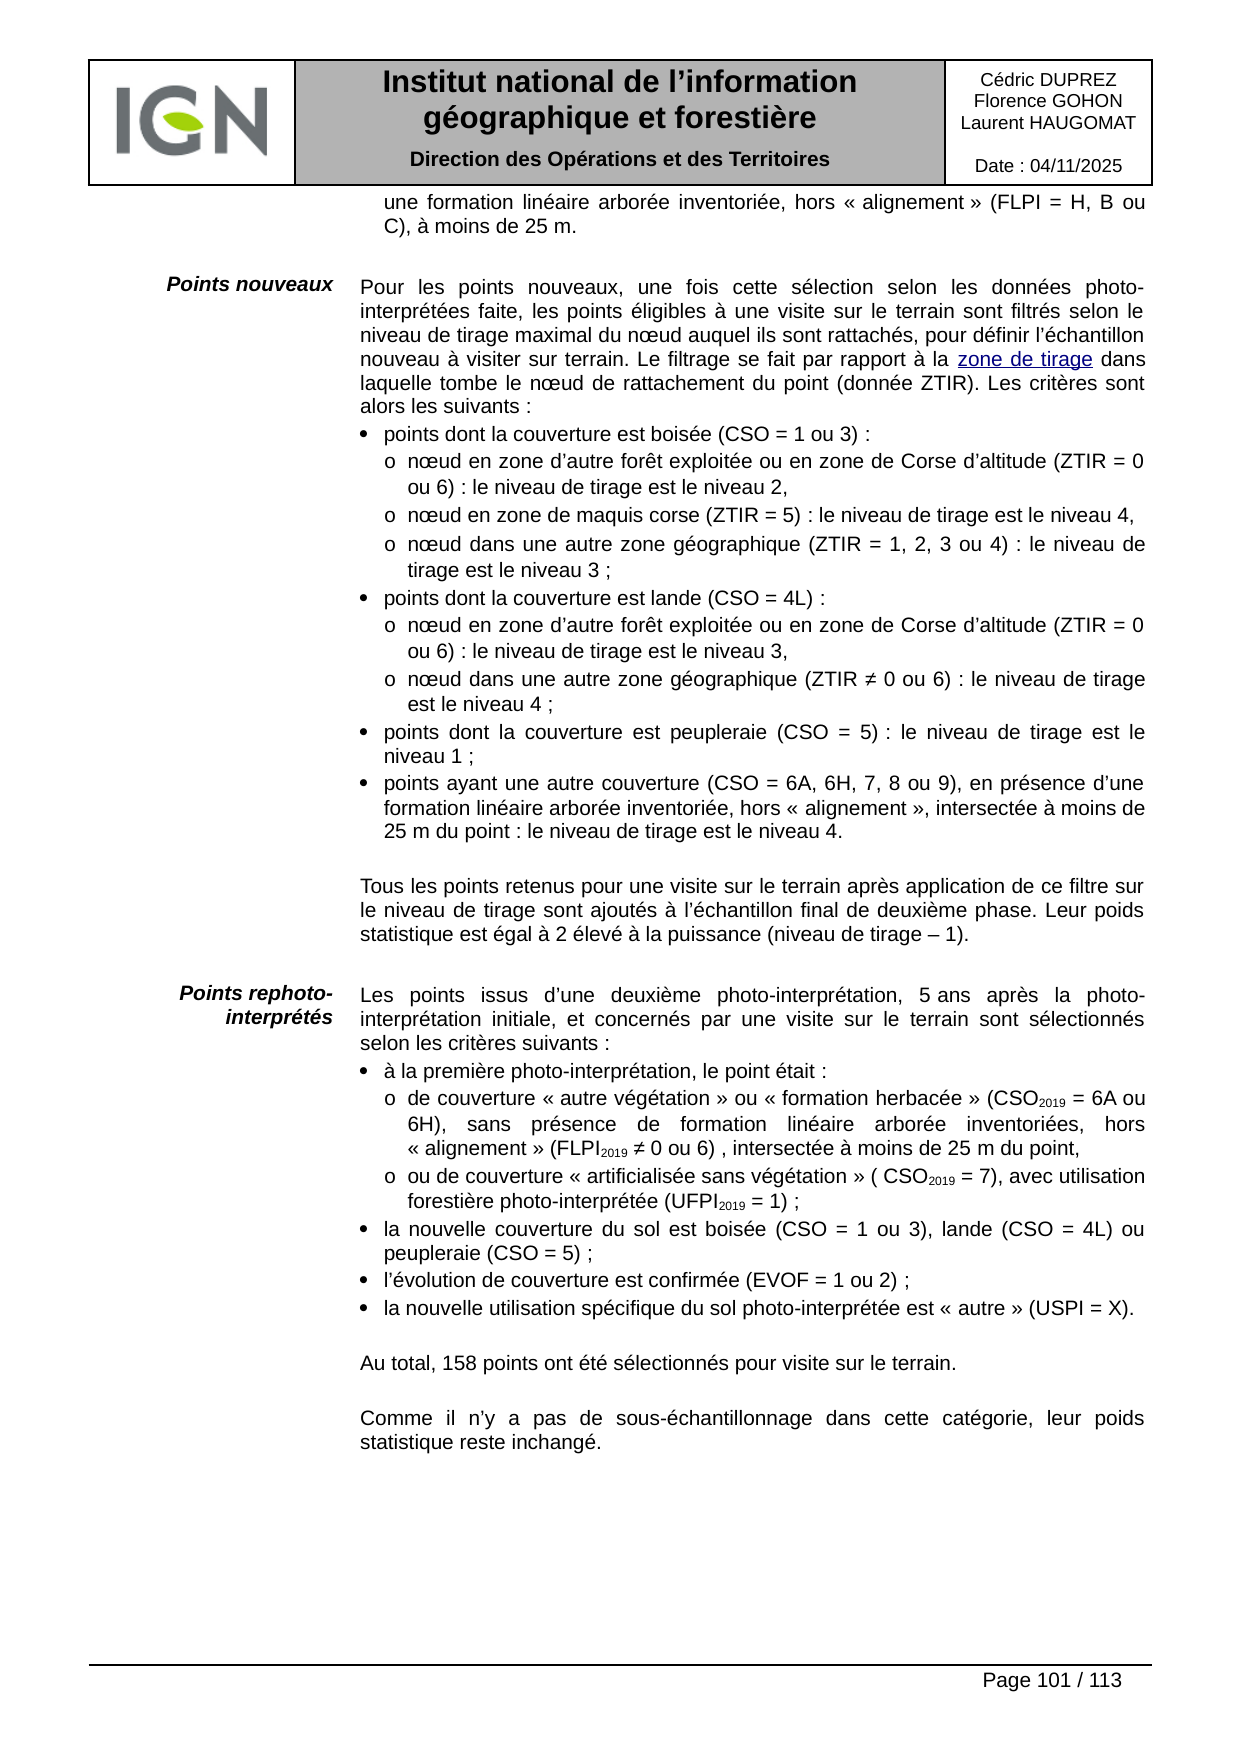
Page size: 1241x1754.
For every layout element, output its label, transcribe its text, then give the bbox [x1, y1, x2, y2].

table_cell Pour les points nouveaux, une fois cette sélection selon les données photo-interprétées faite, les points éligibles à une visite sur le terrain sont filtrés selon le niveau de tirage maximal du nœud auquel ils sont rattachés, pour définir l’échantillon nouveau à visiter sur terrain. Le filtrage se fait par rapport à la zone de tirage dans laquelle tombe le nœud de rattachement du point (donnée ZTIR). Les critères sont alors les suivants : points dont la couverture est boisée (CSO = 1 ou 3) : nœud en zone d’autre forêt exploitée ou en zone de Corse d’altitude (ZTIR = 0 ou 6) : le niveau de tirage est le niveau 2, nœud en zone de maquis corse (ZTIR = 5) : le niveau de tirage est le niveau 4, nœud dans une autre zone géographique (ZTIR = 1, 2, 3 ou 4) : le niveau de tirage est le niveau 3 ; points dont la couverture est lande (CSO = 4L) : nœud en zone d’autre forêt exploitée ou en zone de Corse d’altitude (ZTIR = 0 ou 6) : le niveau de tirage est le niveau 3, nœud dans une autre zone géographique (ZTIR ≠ 0 ou 6) : le niveau de tirage est le niveau 4 ; points dont la couverture est peupleraie (CSO = 5) : le niveau de tirage est le niveau 1 ; points ayant une autre couverture (CSO = 6A, 6H, 7, 8 ou 9), en présence d’une formation linéaire arborée inventoriée, hors « alignement », intersectée à moins de 25 m du point : le niveau de tirage est le niveau 4. Tous les points retenus pour une visite sur le terrain après application de ce filtre sur le niveau de tirage sont ajoutés à l’échantillon final de deuxième phase. Leur poids statistique est égal à 2 élevé à la puissance (niveau de tirage – 1). [354, 271, 1152, 979]
picture [91, 62, 293, 180]
table_cell une formation linéaire arborée inventoriée, hors « alignement » (FLPI = H, B ou C), à moins de 25 m. [354, 186, 1152, 271]
table_cell [89, 186, 354, 271]
table_cell Les points issus d’une deuxième photo-interprétation, 5 ans après la photo-interprétation initiale, et concernés par une visite sur le terrain sont sélectionnés selon les critères suivants : à la première photo-interprétation, le point était : de couverture « autre végétation » ou « formation herbacée » (CSO2019 = 6A ou 6H), sans présence de formation linéaire arborée inventoriées, hors « alignement » (FLPI2019 ≠ 0 ou 6) , intersectée à moins de 25 m du point, ou de couverture « artificialisée sans végétation » ( CSO2019 = 7), avec utilisation forestière photo-interprétée (UFPI2019 = 1) ; la nouvelle couverture du sol est boisée (CSO = 1 ou 3), lande (CSO = 4L) ou peupleraie (CSO = 5) ; l’évolution de couverture est confirmée (EVOF = 1 ou 2) ; la nouvelle utilisation spécifique du sol photo-interprétée est « autre » (USPI = X). Au total, 158 points ont été sélectionnés pour visite sur le terrain. Comme il n’y a pas de sous-échantillonnage dans cette catégorie, leur poids statistique reste inchangé. [354, 980, 1152, 1487]
table_cell Points rephoto-interprétés [89, 980, 354, 1487]
table_cell Points nouveaux [89, 271, 354, 979]
